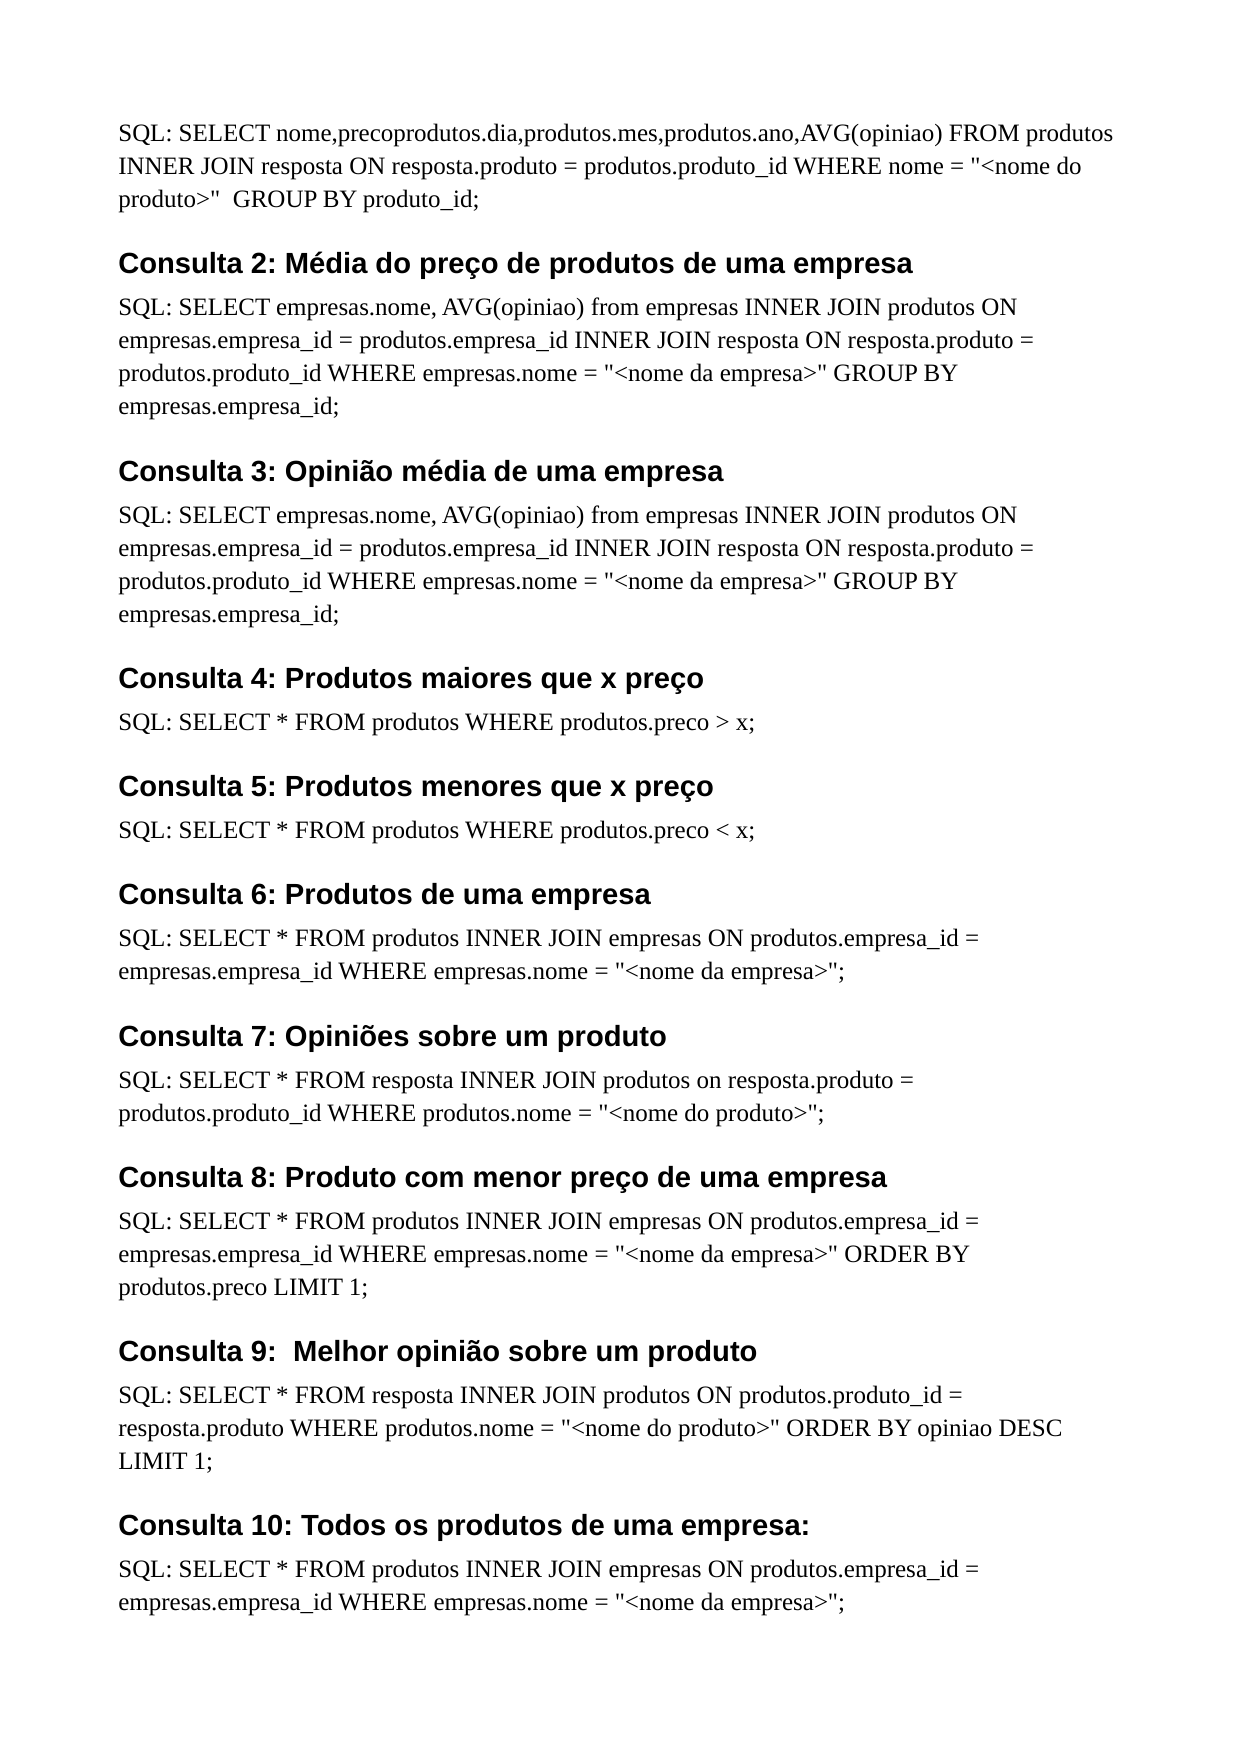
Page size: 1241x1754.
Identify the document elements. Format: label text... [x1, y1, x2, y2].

text SQL: SELECT * FROM produtos INNER JOIN empresas ON produtos.empresa_id = empresas.empresa_id WHERE empresas.nome = "<nome da empresa>"; [118, 1554, 1122, 1616]
subtitle Consulta 2: Média do preço de produtos de uma empresa [118, 246, 1122, 280]
subtitle Consulta 4: Produtos maiores que x preço [118, 661, 1122, 694]
text SQL: SELECT empresas.nome, AVG(opiniao) from empresas INNER JOIN produtos ON empresas.empresa_id = produtos.empresa_id INNER JOIN resposta ON resposta.produto = produtos.produto_id WHERE empresas.nome = "<nome da empresa>" GROUP BY empresas.empresa_id; [118, 292, 1122, 420]
subtitle Consulta 6: Produtos de uma empresa [118, 877, 1122, 911]
text SQL: SELECT * FROM produtos INNER JOIN empresas ON produtos.empresa_id = empresas.empresa_id WHERE empresas.nome = "<nome da empresa>"; [118, 923, 1122, 985]
subtitle Consulta 3: Opinião média de uma empresa [118, 454, 1122, 487]
subtitle Consulta 5: Produtos menores que x preço [118, 769, 1122, 803]
text SQL: SELECT * FROM resposta INNER JOIN produtos ON produtos.produto_id = resposta.produto WHERE produtos.nome = "<nome do produto>" ORDER BY opiniao DESC LIMIT 1; [118, 1380, 1122, 1475]
subtitle Consulta 9: Melhor opinião sobre um produto [118, 1334, 1122, 1368]
subtitle Consulta 7: Opiniões sobre um produto [118, 1019, 1122, 1052]
text SQL: SELECT * FROM produtos WHERE produtos.preco > x; [118, 707, 1122, 736]
text SQL: SELECT nome,precoprodutos.dia,produtos.mes,produtos.ano,AVG(opiniao) FROM produtos INNER JOIN resposta ON resposta.produto = produtos.produto_id WHERE nome = "<nome do produto>" GROUP BY produto_id; [118, 118, 1122, 213]
subtitle Consulta 8: Produto com menor preço de uma empresa [118, 1160, 1122, 1193]
text SQL: SELECT empresas.nome, AVG(opiniao) from empresas INNER JOIN produtos ON empresas.empresa_id = produtos.empresa_id INNER JOIN resposta ON resposta.produto = produtos.produto_id WHERE empresas.nome = "<nome da empresa>" GROUP BY empresas.empresa_id; [118, 500, 1122, 627]
text SQL: SELECT * FROM produtos INNER JOIN empresas ON produtos.empresa_id = empresas.empresa_id WHERE empresas.nome = "<nome da empresa>" ORDER BY produtos.preco LIMIT 1; [118, 1206, 1122, 1301]
text SQL: SELECT * FROM resposta INNER JOIN produtos on resposta.produto = produtos.produto_id WHERE produtos.nome = "<nome do produto>"; [118, 1065, 1122, 1126]
subtitle Consulta 10: Todos os produtos de uma empresa: [118, 1508, 1122, 1542]
text SQL: SELECT * FROM produtos WHERE produtos.preco < x; [118, 815, 1122, 844]
